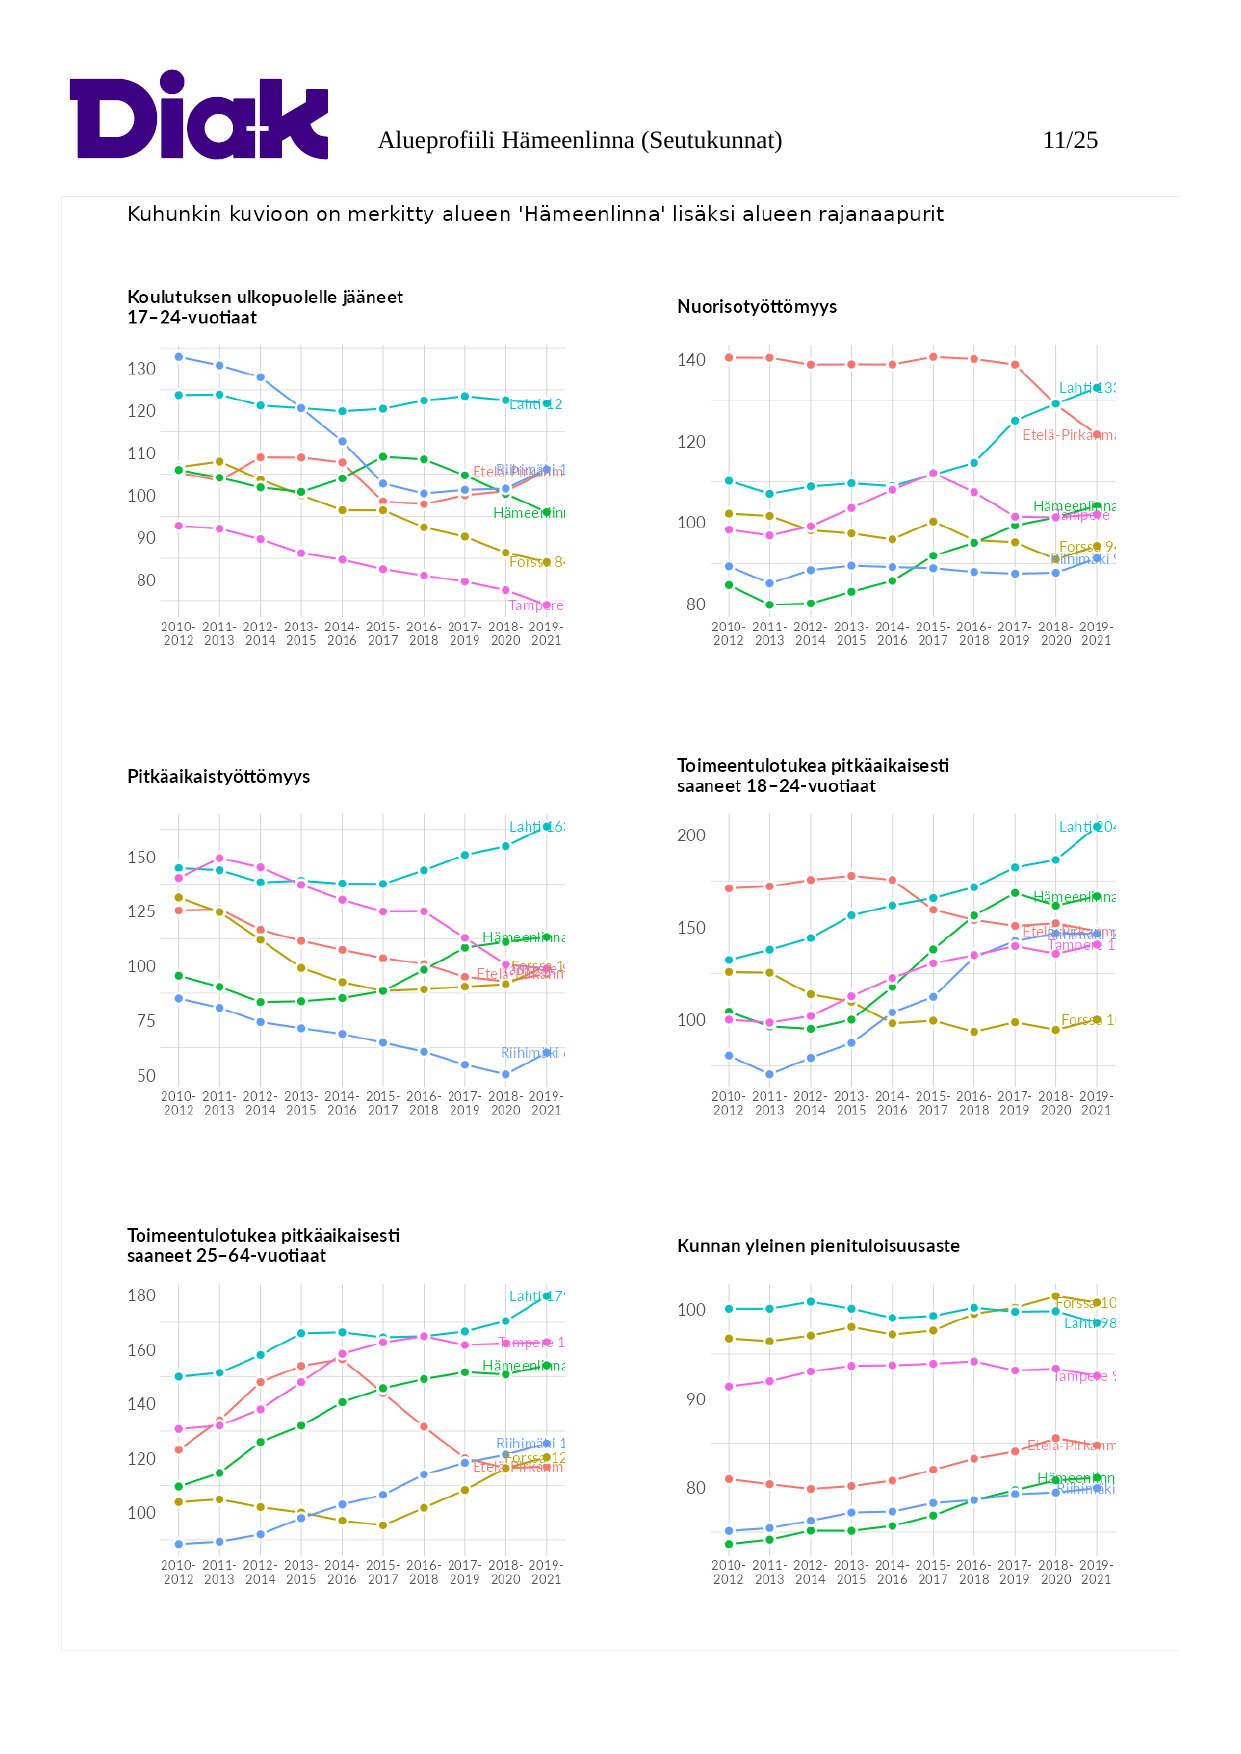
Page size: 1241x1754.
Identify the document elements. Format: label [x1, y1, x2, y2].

picture [61, 196, 1179, 1651]
